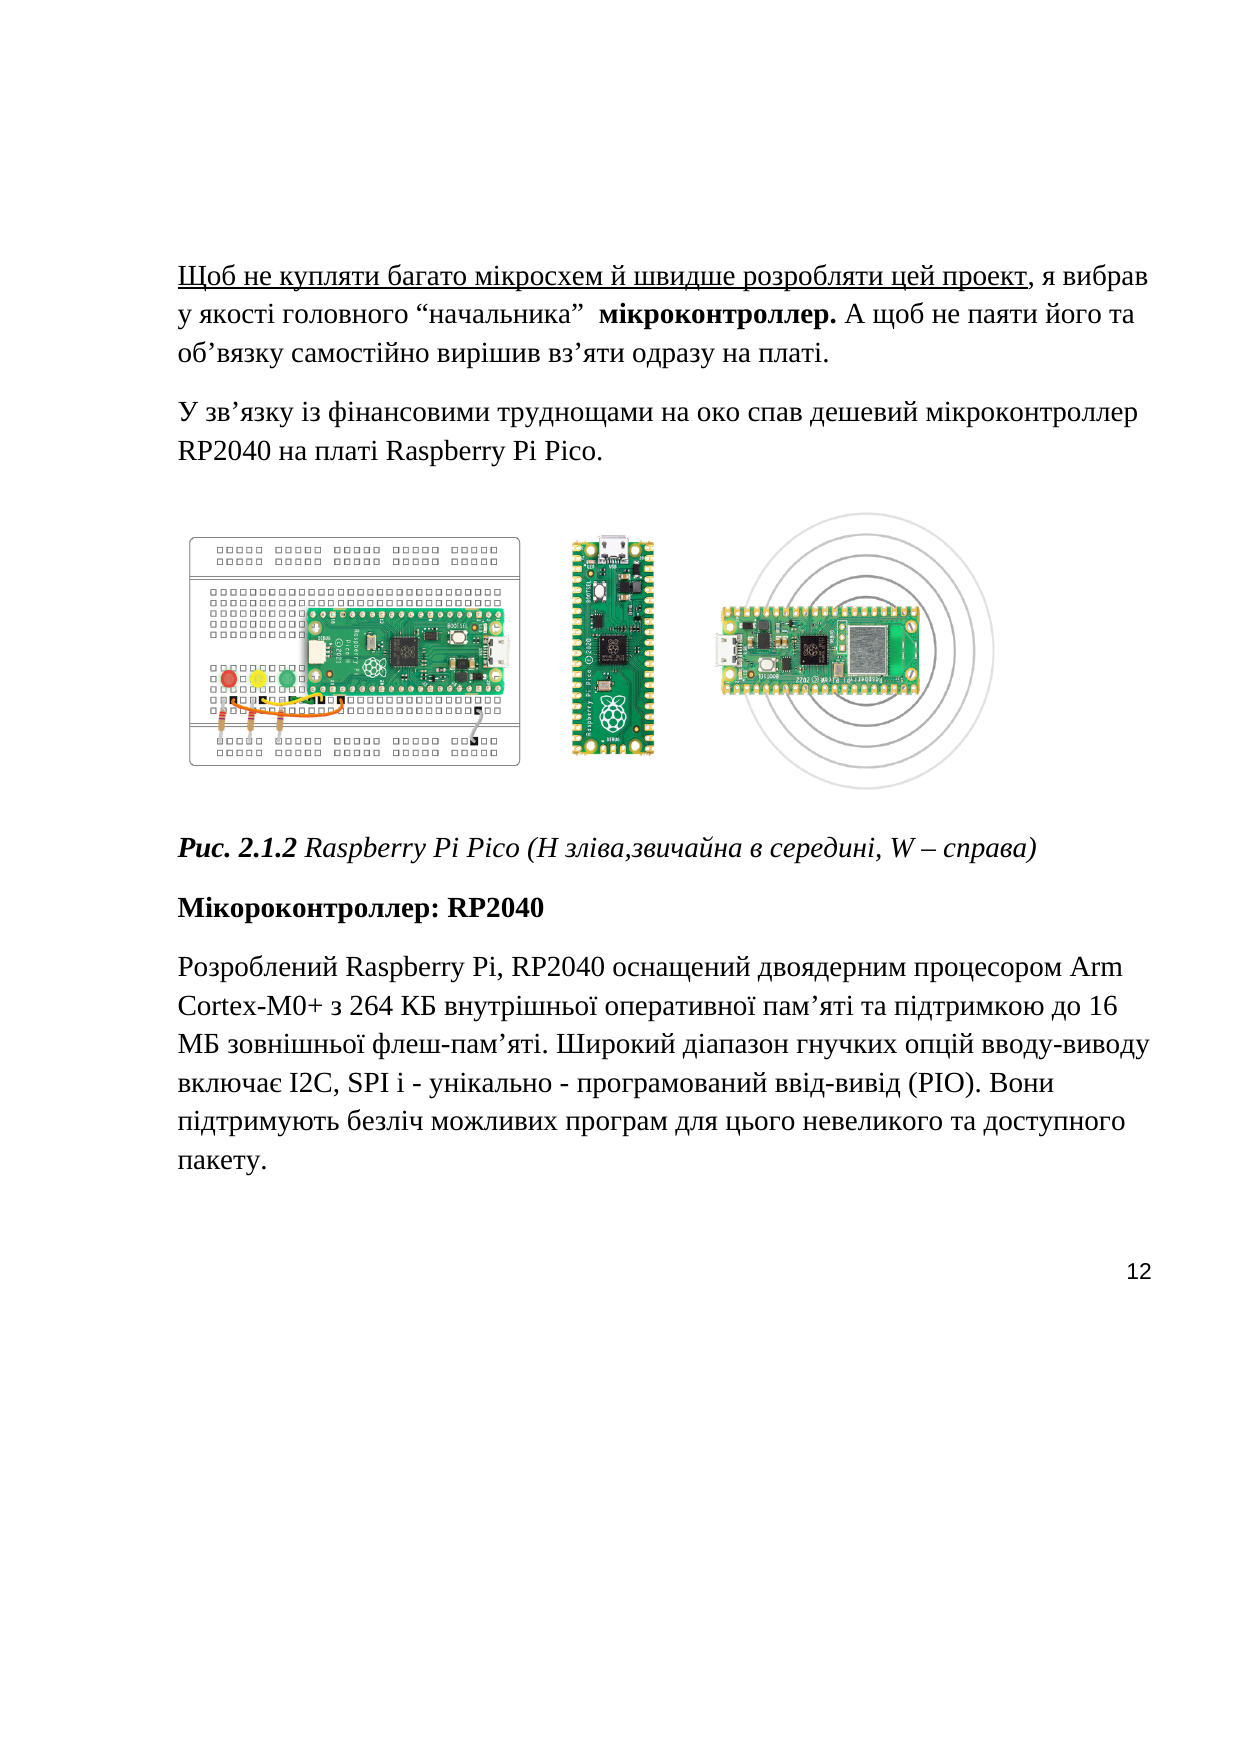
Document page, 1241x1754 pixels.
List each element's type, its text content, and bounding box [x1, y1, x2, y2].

text У зв’язку із фінансовими труднощами на око спав дешевий мікроконтроллер RP2040 на платі Raspberry Pi Pico. [177, 394, 1152, 466]
text Мікороконтроллер: RP2040 [177, 890, 1152, 923]
text Щоб не купляти багато мікросхем й швидше розробляти цей проект, я вибрав у якості головного “начальника” мікроконтроллер. А щоб не паяти його та об’вязку самостійно вирішив вз’яти одразу на платі. [177, 258, 1152, 368]
text Рис. 2.1.2 Raspberry Pi Pico (H зліва,звичайна в середині, W – справа) [177, 830, 1152, 864]
picture [177, 492, 1049, 806]
text Розроблений Raspberry Pi, RP2040 оснащений двоядерним процесором Arm Cortex-M0+ з 264 КБ внутрішньої оперативної пам’яті та підтримкою до 16 МБ зовнішньої флеш-пам’яті. Широкий діапазон гнучких опцій вводу-виводу включає I2C, SPI і - унікально - програмований ввід-вивід (PIO). Вони підтримують безліч можливих програм для цього невеликого та доступного пакету. [177, 949, 1152, 1175]
